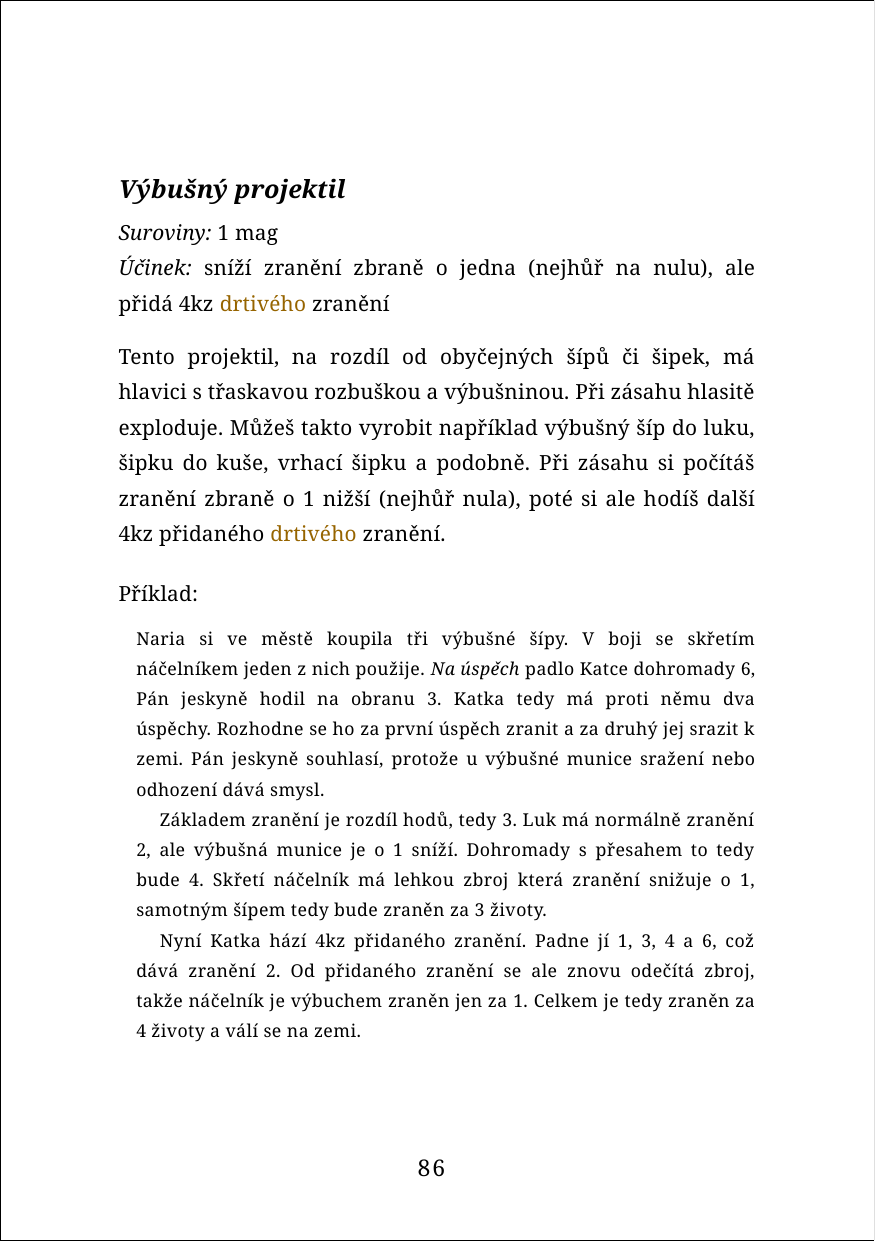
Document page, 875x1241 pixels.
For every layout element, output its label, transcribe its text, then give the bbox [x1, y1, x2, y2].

subtitle Výbušný projektil [118, 172, 756, 206]
text Příklad: [118, 579, 756, 607]
text Naria si ve městě koupila tři výbušné šípy. V boji se skřetím náčelníkem jeden z nich použije. Na úspěch padlo Katce dohromady 6, Pán jeskyně hodil na obranu 3. Katka tedy má proti němu dva úspěchy. Rozhodne se ho za první úspěch zranit a za druhý jej srazit k zemi. Pán jeskyně souhlasí, protože u výbušné munice sražení nebo odhození dává smysl. Základem zranění je rozdíl hodů, tedy 3. Luk má normálně zranění 2, ale výbušná munice je o 1 sníží. Dohromady s přesahem to tedy bude 4. Skřetí náčelník má lehkou zbroj která zranění snižuje o 1, samotným šípem tedy bude zraněn za 3 životy. Nyní Katka hází 4kz přidaného zranění. Padne jí 1, 3, 4 a 6, což dává zranění 2. Od přidaného zranění se ale znovu odečítá zbroj, takže náčelník je výbuchem zraněn jen za 1. Celkem je tedy zraněn za 4 životy a válí se na zemi. [136, 626, 756, 1043]
text Suroviny: 1 mag Účinek: sníží zranění zbraně o jedna (nejhůř na nulu), ale přidá 4kz drtivého zranění [118, 218, 756, 317]
text Tento projektil, na rozdíl od obyčejných šípů či šipek, má hlavici s třaskavou rozbuškou a výbušninou. Při zásahu hlasitě exploduje. Můžeš takto vyrobit například výbušný šíp do luku, šipku do kuše, vrhací šipku a podobně. Při zásahu si počítáš zranění zbraně o 1 nižší (nejhůř nula), poté si ale hodíš další 4kz přidaného drtivého zranění. [118, 342, 756, 548]
